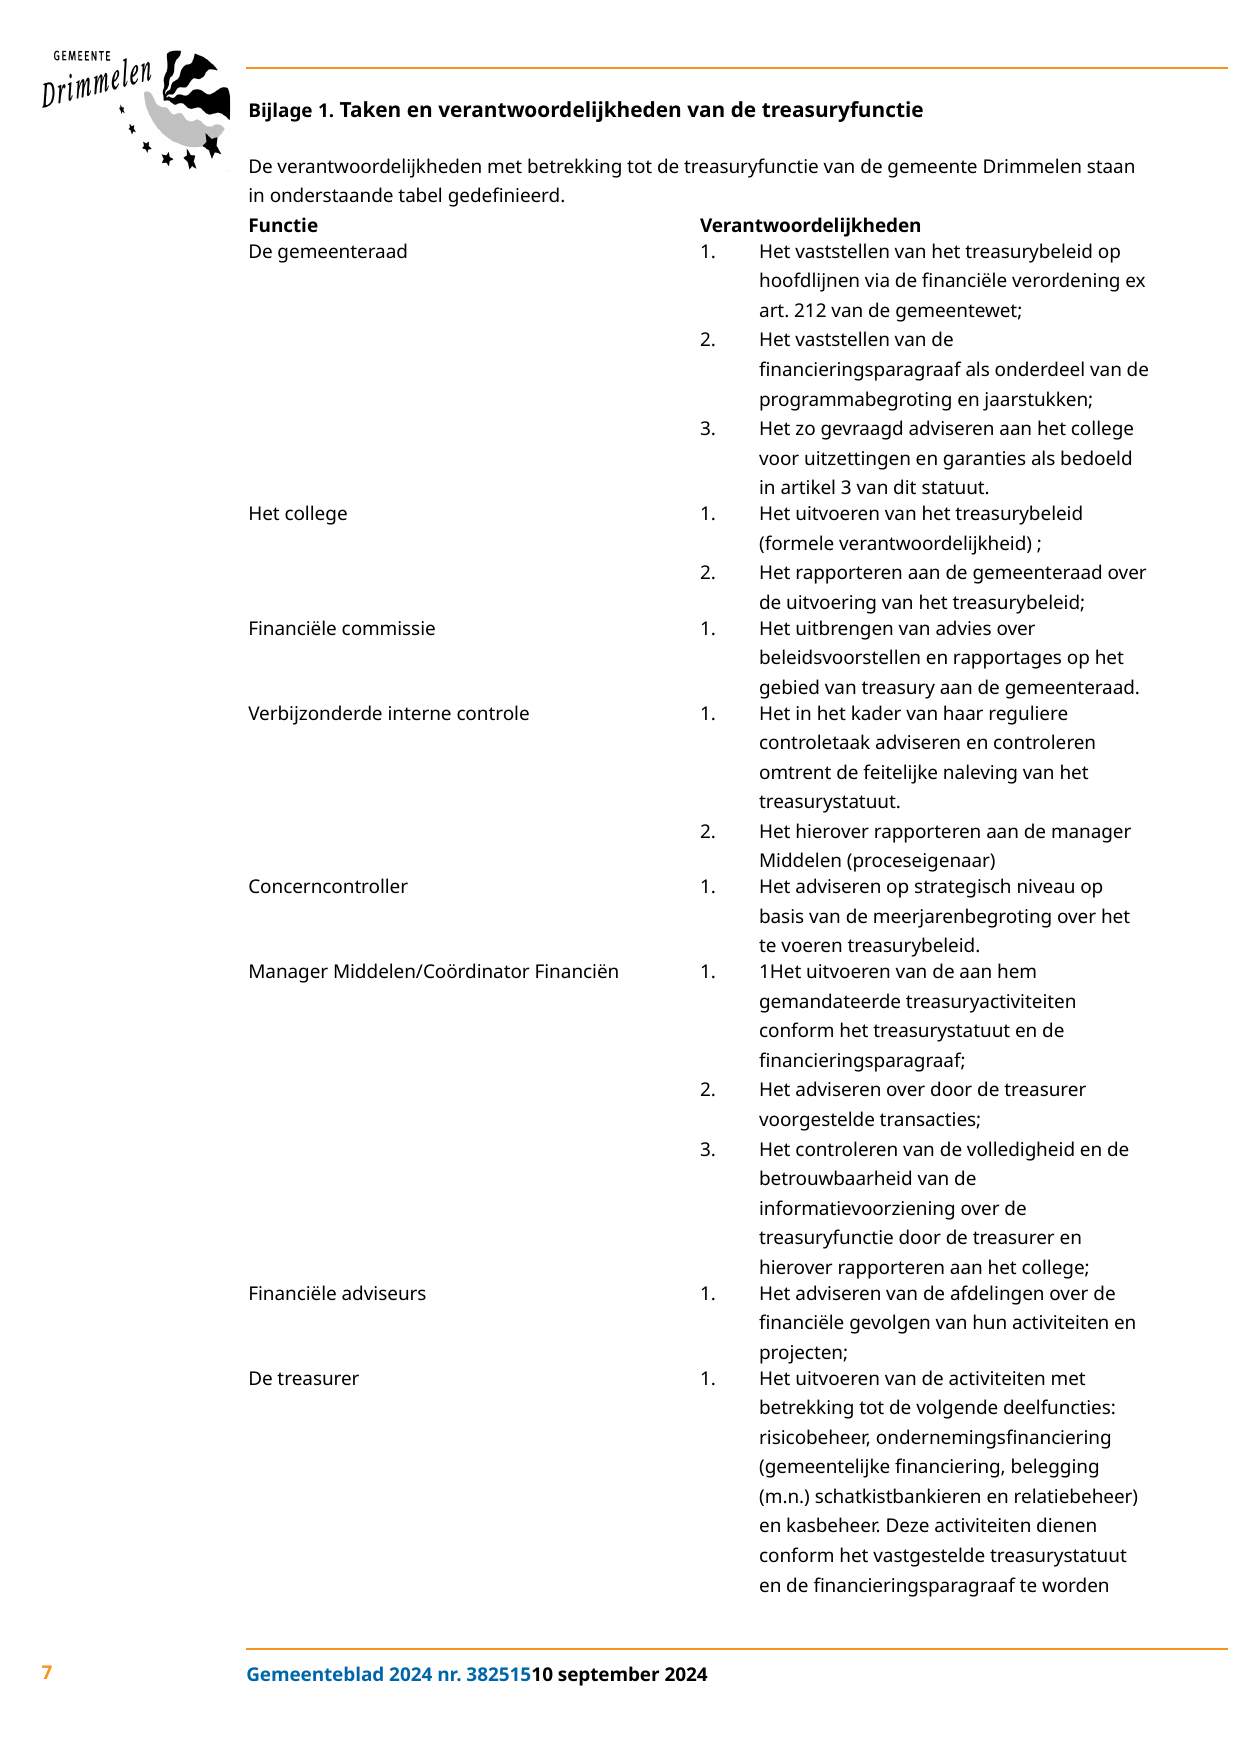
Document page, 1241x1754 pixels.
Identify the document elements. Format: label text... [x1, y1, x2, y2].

table_cell Verbijzonderde interne controle [248, 700, 700, 873]
table_cell Het uitvoeren van het treasurybeleid (formele verantwoordelijkheid) ; Het rapporteren aan de gemeenteraad over de uitvoering van het treasurybeleid; [700, 500, 1152, 615]
table_cell Financiële commissie [248, 615, 700, 700]
table_cell Het adviseren op strategisch niveau op basis van de meerjarenbegroting over het te voeren treasurybeleid. [700, 873, 1152, 958]
table_cell Het uitbrengen van advies over beleidsvoorstellen en rapportages op het gebied van treasury aan de gemeenteraad. [700, 615, 1152, 700]
table_cell Financiële adviseurs [248, 1280, 700, 1365]
table_cell De treasurer [248, 1365, 700, 1597]
table_cell De gemeenteraad [248, 238, 700, 500]
table_cell 1Het uitvoeren van de aan hem gemandateerde treasuryactiviteiten conform het treasurystatuut en de financieringsparagraaf; Het adviseren over door de treasurer voorgestelde transacties; Het controleren van de volledigheid en de betrouwbaarheid van de informatievoorziening over de treasuryfunctie door de treasurer en hierover rapporteren aan het college; [700, 958, 1152, 1280]
text Bijlage 1. Taken en verantwoordelijkheden van de treasuryfunctie [248, 95, 1152, 123]
picture [41, 47, 231, 172]
text De verantwoordelijkheden met betrekking tot de treasuryfunctie van de gemeente Drimmelen staan in onderstaande tabel gedefinieerd. [248, 153, 1152, 208]
table_cell Het in het kader van haar reguliere controletaak adviseren en controleren omtrent de feitelijke naleving van het treasurystatuut. Het hierover rapporteren aan de manager Middelen (proceseigenaar) [700, 700, 1152, 873]
table_cell Manager Middelen/Coördinator Financiën [248, 958, 700, 1280]
table_cell Concerncontroller [248, 873, 700, 958]
table_cell Het vaststellen van het treasurybeleid op hoofdlijnen via de financiële verordening ex art. 212 van de gemeentewet; Het vaststellen van de financieringsparagraaf als onderdeel van de programmabegroting en jaarstukken; Het zo gevraagd adviseren aan het college voor uitzettingen en garanties als bedoeld in artikel 3 van dit statuut. [700, 238, 1152, 500]
table_cell Het adviseren van de afdelingen over de financiële gevolgen van hun activiteiten en projecten; [700, 1280, 1152, 1365]
table_header Verantwoordelijkheden [700, 212, 1152, 238]
table_header Functie [248, 212, 700, 238]
table_cell Het college [248, 500, 700, 615]
table_cell Het uitvoeren van de activiteiten met betrekking tot de volgende deelfuncties: risicobeheer, ondernemingsfinanciering (gemeentelijke financiering, belegging (m.n.) schatkistbankieren en relatiebeheer) en kasbeheer. Deze activiteiten dienen conform het vastgestelde treasurystatuut en de financieringsparagraaf te worden [700, 1365, 1152, 1597]
